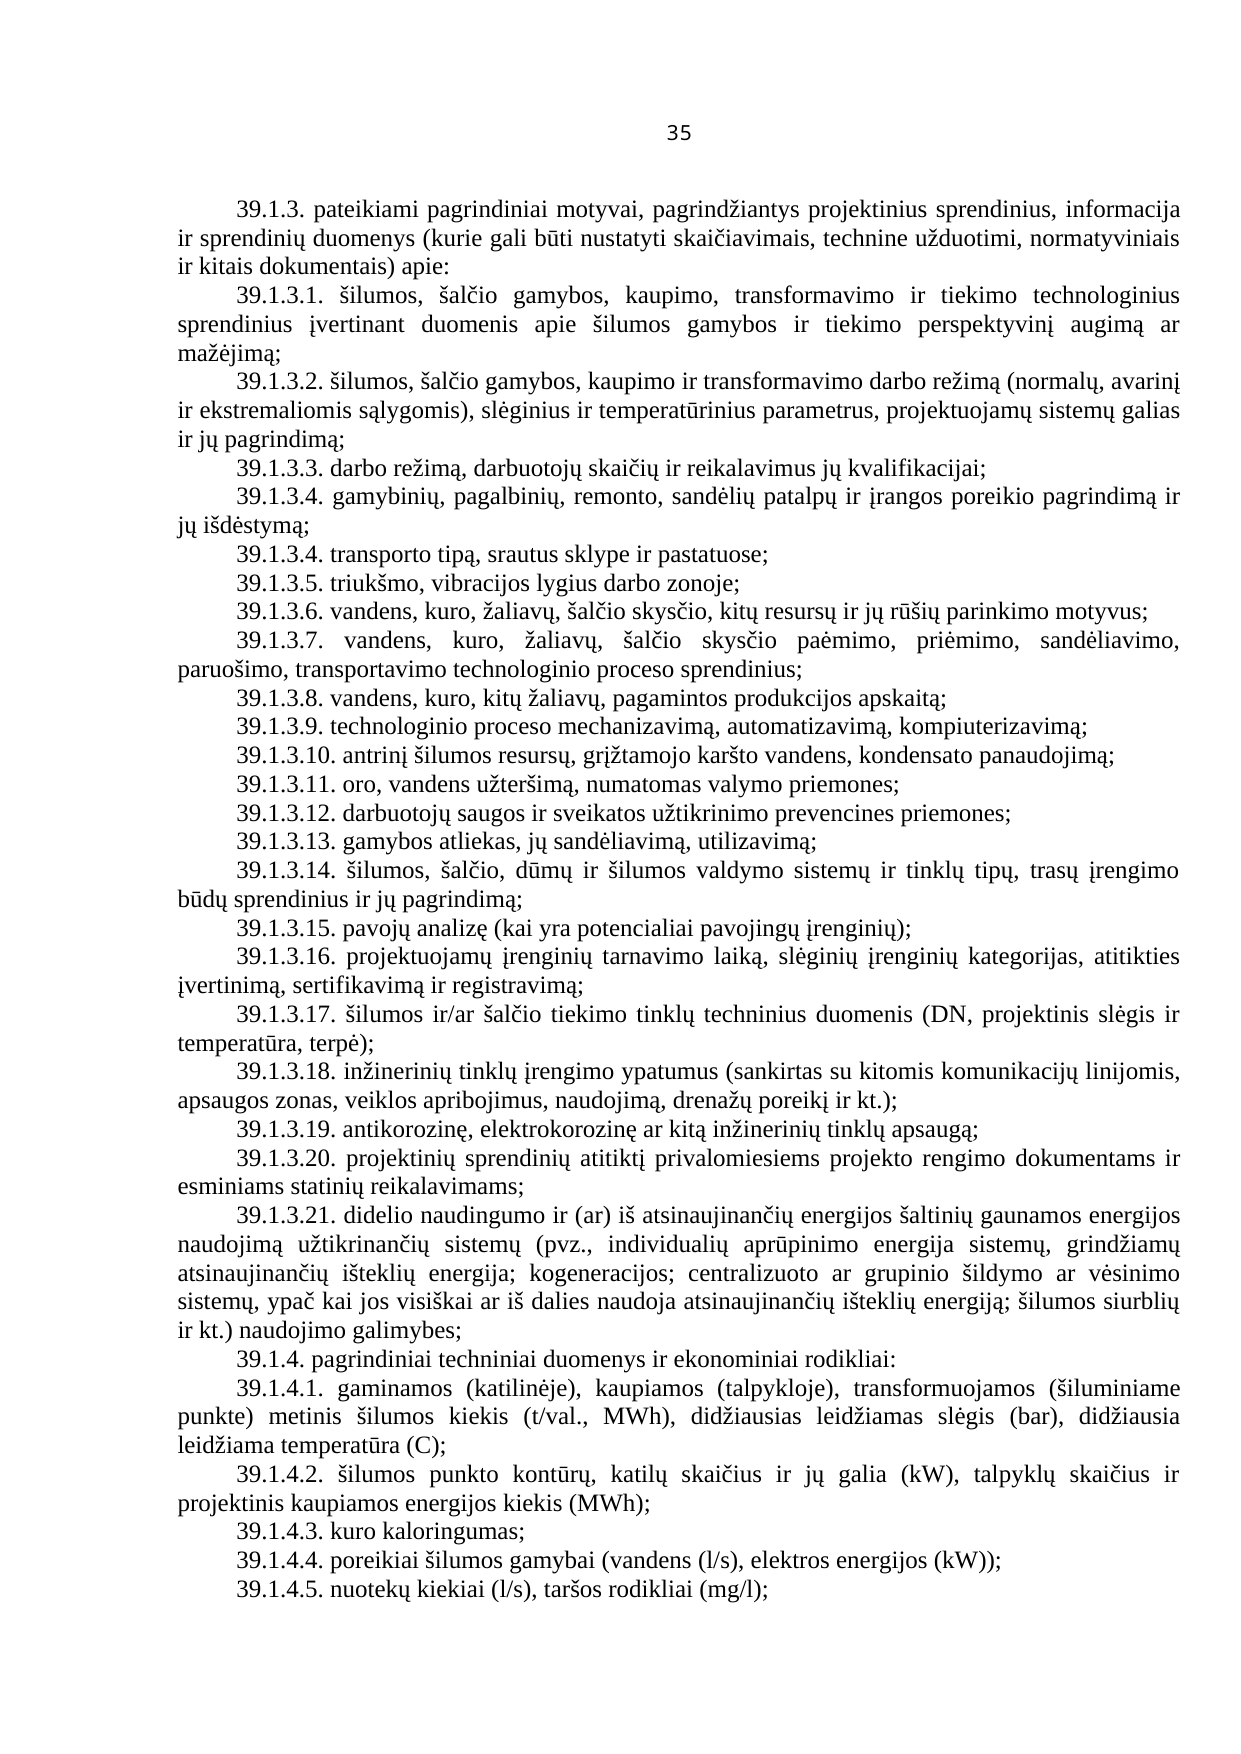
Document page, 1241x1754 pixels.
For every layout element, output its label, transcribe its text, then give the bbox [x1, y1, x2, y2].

text 39.1.3.5. triukšmo, vibracijos lygius darbo zonoje; [177, 568, 1181, 596]
text 39.1.3.17. šilumos ir/ar šalčio tiekimo tinklų techninius duomenis (DN, projektinis slėgis ir temperatūra, terpė); [177, 999, 1181, 1056]
text 39.1.4. pagrindiniai techniniai duomenys ir ekonominiai rodikliai: [177, 1344, 1181, 1373]
text 39.1.3.1. šilumos, šalčio gamybos, kaupimo, transformavimo ir tiekimo technologinius sprendinius įvertinant duomenis apie šilumos gamybos ir tiekimo perspektyvinį augimą ar mažėjimą; [177, 280, 1181, 366]
text 39.1.3.10. antrinį šilumos resursų, grįžtamojo karšto vandens, kondensato panaudojimą; [177, 740, 1181, 769]
text 39.1.3.8. vandens, kuro, kitų žaliavų, pagamintos produkcijos apskaitą; [177, 683, 1181, 711]
text 39.1.3.2. šilumos, šalčio gamybos, kaupimo ir transformavimo darbo režimą (normalų, avarinį ir ekstremaliomis sąlygomis), slėginius ir temperatūrinius parametrus, projektuojamų sistemų galias ir jų pagrindimą; [177, 366, 1181, 453]
text 39.1.3.9. technologinio proceso mechanizavimą, automatizavimą, kompiuterizavimą; [177, 711, 1181, 740]
text 39.1.4.4. poreikiai šilumos gamybai (vandens (l/s), elektros energijos (kW)); [177, 1545, 1181, 1574]
text 39.1.3.11. oro, vandens užteršimą, numatomas valymo priemones; [177, 769, 1181, 798]
text 39.1.4.3. kuro kaloringumas; [177, 1516, 1181, 1545]
text 39.1.3.20. projektinių sprendinių atitiktį privalomiesiems projekto rengimo dokumentams ir esminiams statinių reikalavimams; [177, 1143, 1181, 1200]
text 39.1.3.3. darbo režimą, darbuotojų skaičių ir reikalavimus jų kvalifikacijai; [177, 453, 1181, 481]
text 39.1.3.6. vandens, kuro, žaliavų, šalčio skysčio, kitų resursų ir jų rūšių parinkimo motyvus; [177, 596, 1181, 625]
text 39.1.3.19. antikorozinę, elektrokorozinę ar kitą inžinerinių tinklų apsaugą; [177, 1114, 1181, 1143]
text 39.1.3.7. vandens, kuro, žaliavų, šalčio skysčio paėmimo, priėmimo, sandėliavimo, paruošimo, transportavimo technologinio proceso sprendinius; [177, 625, 1181, 683]
text 39.1.3.12. darbuotojų saugos ir sveikatos užtikrinimo prevencines priemones; [177, 798, 1181, 826]
text 39.1.4.5. nuotekų kiekiai (l/s), taršos rodikliai (mg/l); [177, 1574, 1181, 1603]
text 39.1.3.14. šilumos, šalčio, dūmų ir šilumos valdymo sistemų ir tinklų tipų, trasų įrengimo būdų sprendinius ir jų pagrindimą; [177, 855, 1181, 913]
text 39.1.3. pateikiami pagrindiniai motyvai, pagrindžiantys projektinius sprendinius, informacija ir sprendinių duomenys (kurie gali būti nustatyti skaičiavimais, technine užduotimi, normatyviniais ir kitais dokumentais) apie: [177, 194, 1181, 280]
text 39.1.4.2. šilumos punkto kontūrų, katilų skaičius ir jų galia (kW), talpyklų skaičius ir projektinis kaupiamos energijos kiekis (MWh); [177, 1459, 1181, 1516]
text 39.1.3.4. gamybinių, pagalbinių, remonto, sandėlių patalpų ir įrangos poreikio pagrindimą ir jų išdėstymą; [177, 481, 1181, 539]
text 39.1.3.4. transporto tipą, srautus sklype ir pastatuose; [177, 539, 1181, 568]
text 39.1.3.21. didelio naudingumo ir (ar) iš atsinaujinančių energijos šaltinių gaunamos energijos naudojimą užtikrinančių sistemų (pvz., individualių aprūpinimo energija sistemų, grindžiamų atsinaujinančių išteklių energija; kogeneracijos; centralizuoto ar grupinio šildymo ar vėsinimo sistemų, ypač kai jos visiškai ar iš dalies naudoja atsinaujinančių išteklių energiją; šilumos siurblių ir kt.) naudojimo galimybes; [177, 1200, 1181, 1344]
text 39.1.3.18. inžinerinių tinklų įrengimo ypatumus (sankirtas su kitomis komunikacijų linijomis, apsaugos zonas, veiklos apribojimus, naudojimą, drenažų poreikį ir kt.); [177, 1056, 1181, 1114]
text 39.1.3.15. pavojų analizę (kai yra potencialiai pavojingų įrenginių); [177, 913, 1181, 941]
text 39.1.4.1. gaminamos (katilinėje), kaupiamos (talpykloje), transformuojamos (šiluminiame punkte) metinis šilumos kiekis (t/val., MWh), didžiausias leidžiamas slėgis (bar), didžiausia leidžiama temperatūra (C); [177, 1373, 1181, 1459]
text 39.1.3.16. projektuojamų įrenginių tarnavimo laiką, slėginių įrenginių kategorijas, atitikties įvertinimą, sertifikavimą ir registravimą; [177, 941, 1181, 999]
text 39.1.3.13. gamybos atliekas, jų sandėliavimą, utilizavimą; [177, 826, 1181, 855]
